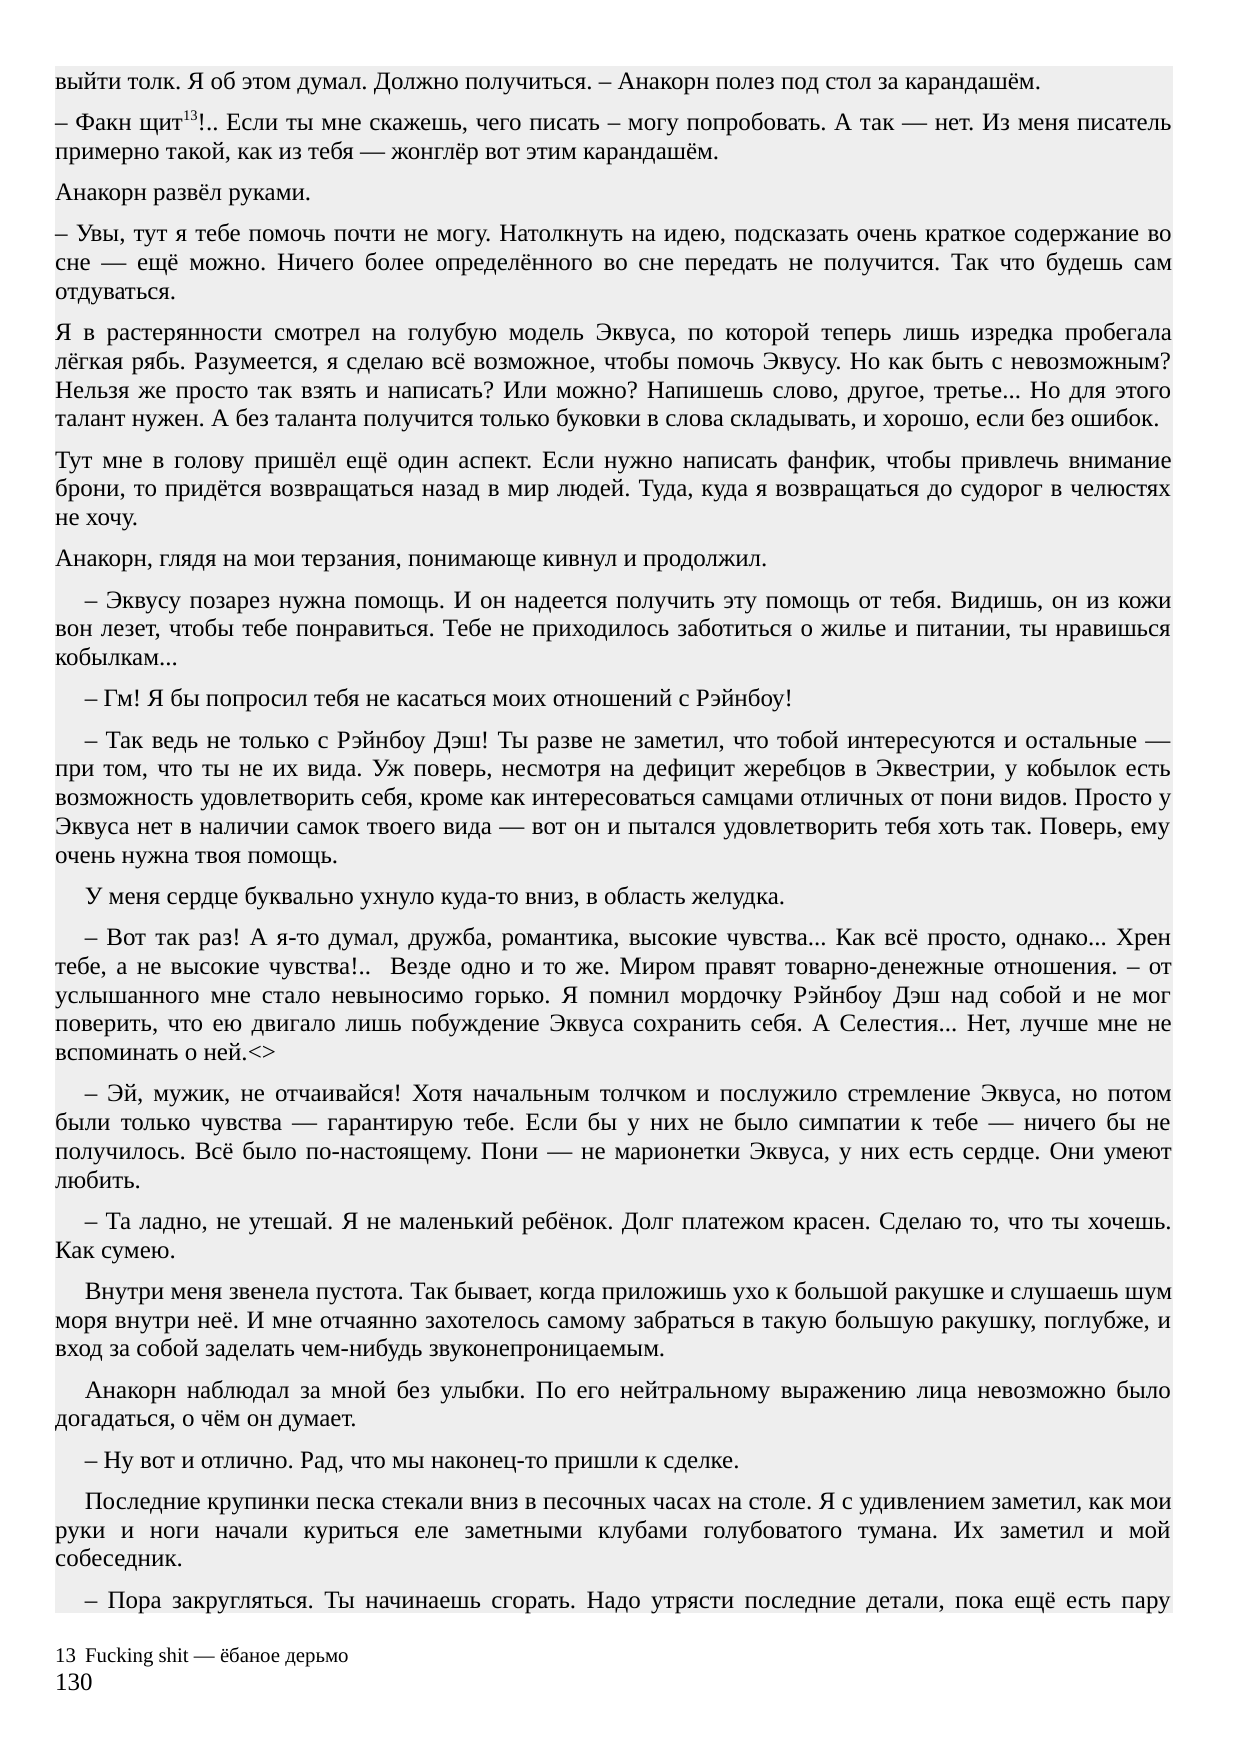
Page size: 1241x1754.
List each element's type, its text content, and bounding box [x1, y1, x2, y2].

text – Так ведь не только с Рэйнбоу Дэш! Ты разве не заметил, что тобой интересуются и остальные — при том, что ты не их вида. Уж поверь, несмотря на дефицит жеребцов в Эквестрии, у кобылок есть возможность удовлетворить себя, кроме как интересоваться самцами отличных от пони видов. Просто у Эквуса нет в наличии самок твоего вида — вот он и пытался удовлетворить тебя хоть так. Поверь, ему очень нужна твоя помощь. [55, 725, 1173, 868]
text У меня сердце буквально ухнуло куда-то вниз, в область желудка. [55, 881, 1173, 910]
text Анакорн, глядя на мои терзания, понимающе кивнул и продолжил. [55, 543, 1173, 572]
text Анакорн развёл руками. [55, 177, 1173, 206]
text – Эй, мужик, не отчаивайся! Хотя начальным толчком и послужило стремление Эквуса, но потом были только чувства — гарантирую тебе. Если бы у них не было симпатии к тебе — ничего бы не получилось. Всё было по-настоящему. Пони — не марионетки Эквуса, у них есть сердце. Они умеют любить. [55, 1078, 1173, 1193]
text Я в растерянности смотрел на голубую модель Эквуса, по которой теперь лишь изредка пробегала лёгкая рябь. Разумеется, я сделаю всё возможное, чтобы помочь Эквусу. Но как быть с невозможным? Нельзя же просто так взять и написать? Или можно? Напишешь слово, другое, третье... Но для этого талант нужен. А без таланта получится только буковки в слова складывать, и хорошо, если без ошибок. [55, 317, 1173, 432]
text – Та ладно, не утешай. Я не маленький ребёнок. Долг платежом красен. Сделаю то, что ты хочешь. Как сумею. [55, 1206, 1173, 1263]
text – Гм! Я бы попросил тебя не касаться моих отношений с Рэйнбоу! [55, 683, 1173, 712]
text Fucking shit — ёбаное дерьмо [55, 1642, 1173, 1667]
text Внутри меня звенела пустота. Так бывает, когда приложишь ухо к большой ракушке и слушаешь шум моря внутри неё. И мне отчаянно захотелось самому забраться в такую большую ракушку, поглубже, и вход за собой заделать чем-нибудь звуконепроницаемым. [55, 1276, 1173, 1362]
text – Эквусу позарез нужна помощь. И он надеется получить эту помощь от тебя. Видишь, он из кожи вон лезет, чтобы тебе понравиться. Тебе не приходилось заботиться о жилье и питании, ты нравишься кобылкам... [55, 585, 1173, 671]
text – Ну вот и отлично. Рад, что мы наконец-то пришли к сделке. [55, 1445, 1173, 1473]
text – Увы, тут я тебе помочь почти не могу. Натолкнуть на идею, подсказать очень краткое содержание во сне — ещё можно. Ничего более определённого во сне передать не получится. Так что будешь сам отдуваться. [55, 218, 1173, 305]
text выйти толк. Я об этом думал. Должно получиться. – Анакорн полез под стол за карандашём. [55, 66, 1173, 95]
text – Факн щит!.. Если ты мне скажешь, чего писать – могу попробовать. А так — нет. Из меня писатель примерно такой, как из тебя — жонглёр вот этим карандашём. [55, 107, 1173, 165]
text Тут мне в голову пришёл ещё один аспект. Если нужно написать фанфик, чтобы привлечь внимание брони, то придётся возвращаться назад в мир людей. Туда, куда я возвращаться до судорог в челюстях не хочу. [55, 445, 1173, 531]
text Анакорн наблюдал за мной без улыбки. По его нейтральному выражению лица невозможно было догадаться, о чём он думает. [55, 1375, 1173, 1432]
text – Вот так раз! А я-то думал, дружба, романтика, высокие чувства... Как всё просто, однако... Хрен тебе, а не высокие чувства!.. Везде одно и то же. Миром правят товарно-денежные отношения. – от услышанного мне стало невыносимо горько. Я помнил мордочку Рэйнбоу Дэш над собой и не мог поверить, что ею двигало лишь побуждение Эквуса сохранить себя. А Селестия... Нет, лучше мне не вспоминать о ней.<> [55, 922, 1173, 1066]
text Последние крупинки песка стекали вниз в песочных часах на столе. Я с удивлением заметил, как мои руки и ноги начали куриться еле заметными клубами голубоватого тумана. Их заметил и мой собеседник. [55, 1486, 1173, 1572]
text – Пора закругляться. Ты начинаешь сгорать. Надо утрясти последние детали, пока ещё есть пару [55, 1585, 1173, 1613]
